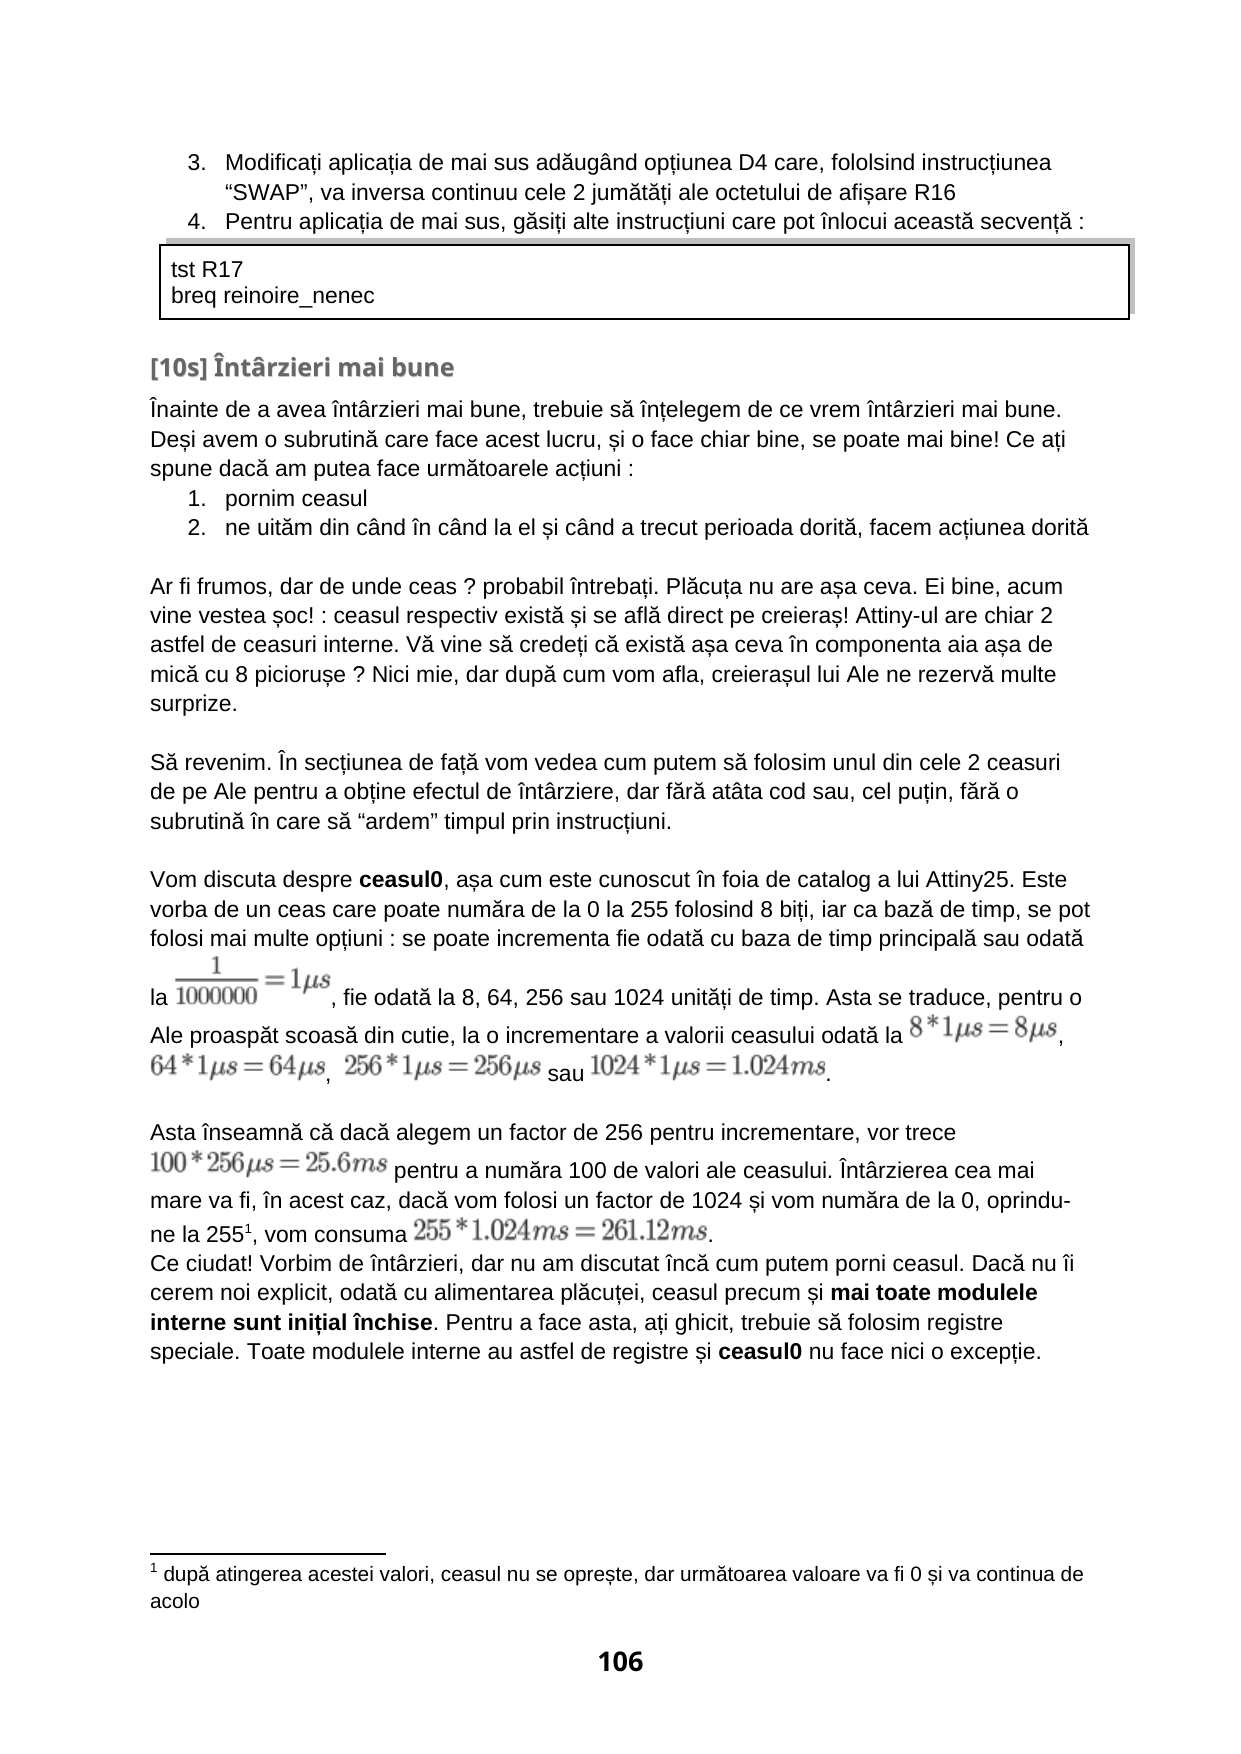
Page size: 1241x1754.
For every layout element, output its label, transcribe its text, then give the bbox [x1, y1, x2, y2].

picture [590, 1052, 826, 1082]
picture [150, 1149, 388, 1179]
list ne uităm din când în când la el și când a trecut perioada dorită, facem acțiunea dorită [187, 514, 1091, 540]
list Modificați aplicația de mai sus adăugând opțiunea D4 care, fololsind instrucțiunea “SWAP”, va inversa continuu cele 2 jumătăți ale octetului de afișare R16 [187, 150, 1091, 205]
list Pentru aplicația de mai sus, găsiți alte instrucțiuni care pot înlocui această secvență : [187, 209, 1091, 234]
picture [150, 1052, 325, 1082]
text Asta înseamnă că dacă alegem un factor de 256 pentru incrementare, vor trece pentru a număra 100 de valori ale ceasului. Întârzierea cea mai mare va fi, în acest caz, dacă vom folosi un factor de 1024 și vom număra de la 0, oprindu-ne la 255, vom consuma . [150, 1120, 1091, 1247]
text Vom discuta despre ceasul0, așa cum este cunoscut în foia de catalog a lui Attiny25. Este vorba de un ceas care poate număra de la 0 la 255 folosind 8 biți, iar ca bază de timp, se pot folosi mai multe opțiuni : se poate incrementa fie odată cu baza de timp principală sau odată la , fie odată la 8, 64, 256 sau 1024 unități de timp. Asta se traduce, pentru o Ale proaspăt scoasă din cutie, la o incrementare a valorii ceasului odată la , , sau . [150, 867, 1091, 1087]
picture [909, 1013, 1058, 1044]
picture [174, 955, 331, 1006]
list pornim ceasul [187, 485, 1091, 511]
text Ar fi frumos, dar de unde ceas ? probabil întrebați. Plăcuța nu are așa ceva. Ei bine, acum vine vestea șoc! : ceasul respectiv există și se află direct pe creieraș! Attiny-ul are chiar 2 astfel de ceasuri interne. Vă vine să credeți că există așa ceva în componenta aia așa de mică cu 8 piciorușe ? Nici mie, dar după cum vom afla, creierașul lui Ale ne rezervă multe surprize. [150, 573, 1091, 716]
picture [413, 1217, 708, 1242]
picture [344, 1052, 542, 1082]
table_header tst R17 breq reinoire_nenec [161, 246, 1128, 318]
text după atingerea acestei valori, ceasul nu se oprește, dar următoarea valoare va fi 0 și va continua de acolo [150, 1561, 1091, 1613]
text Înainte de a avea întârzieri mai bune, trebuie să înțelegem de ce vrem întârzieri mai bune. Deși avem o subrutină care face acest lucru, și o face chiar bine, se poate mai bine! Ce ați spune dacă am putea face următoarele acțiuni : [150, 397, 1091, 481]
subtitle [10s] Întârzieri mai bune [150, 349, 1091, 384]
text Să revenim. În secțiunea de față vom vedea cum putem să folosim unul din cele 2 ceasuri de pe Ale pentru a obține efectul de întârziere, dar fără atâta cod sau, cel puțin, fără o subrutină în care să “ardem” timpul prin instrucțiuni. [150, 749, 1091, 834]
text Ce ciudat! Vorbim de întârzieri, dar nu am discutat încă cum putem porni ceasul. Dacă nu îi cerem noi explicit, odată cu alimentarea plăcuței, ceasul precum și mai toate modulele interne sunt inițial închise. Pentru a face asta, ați ghicit, trebuie să folosim registre speciale. Toate modulele interne au astfel de registre și ceasul0 nu face nici o excepție. [150, 1251, 1091, 1364]
